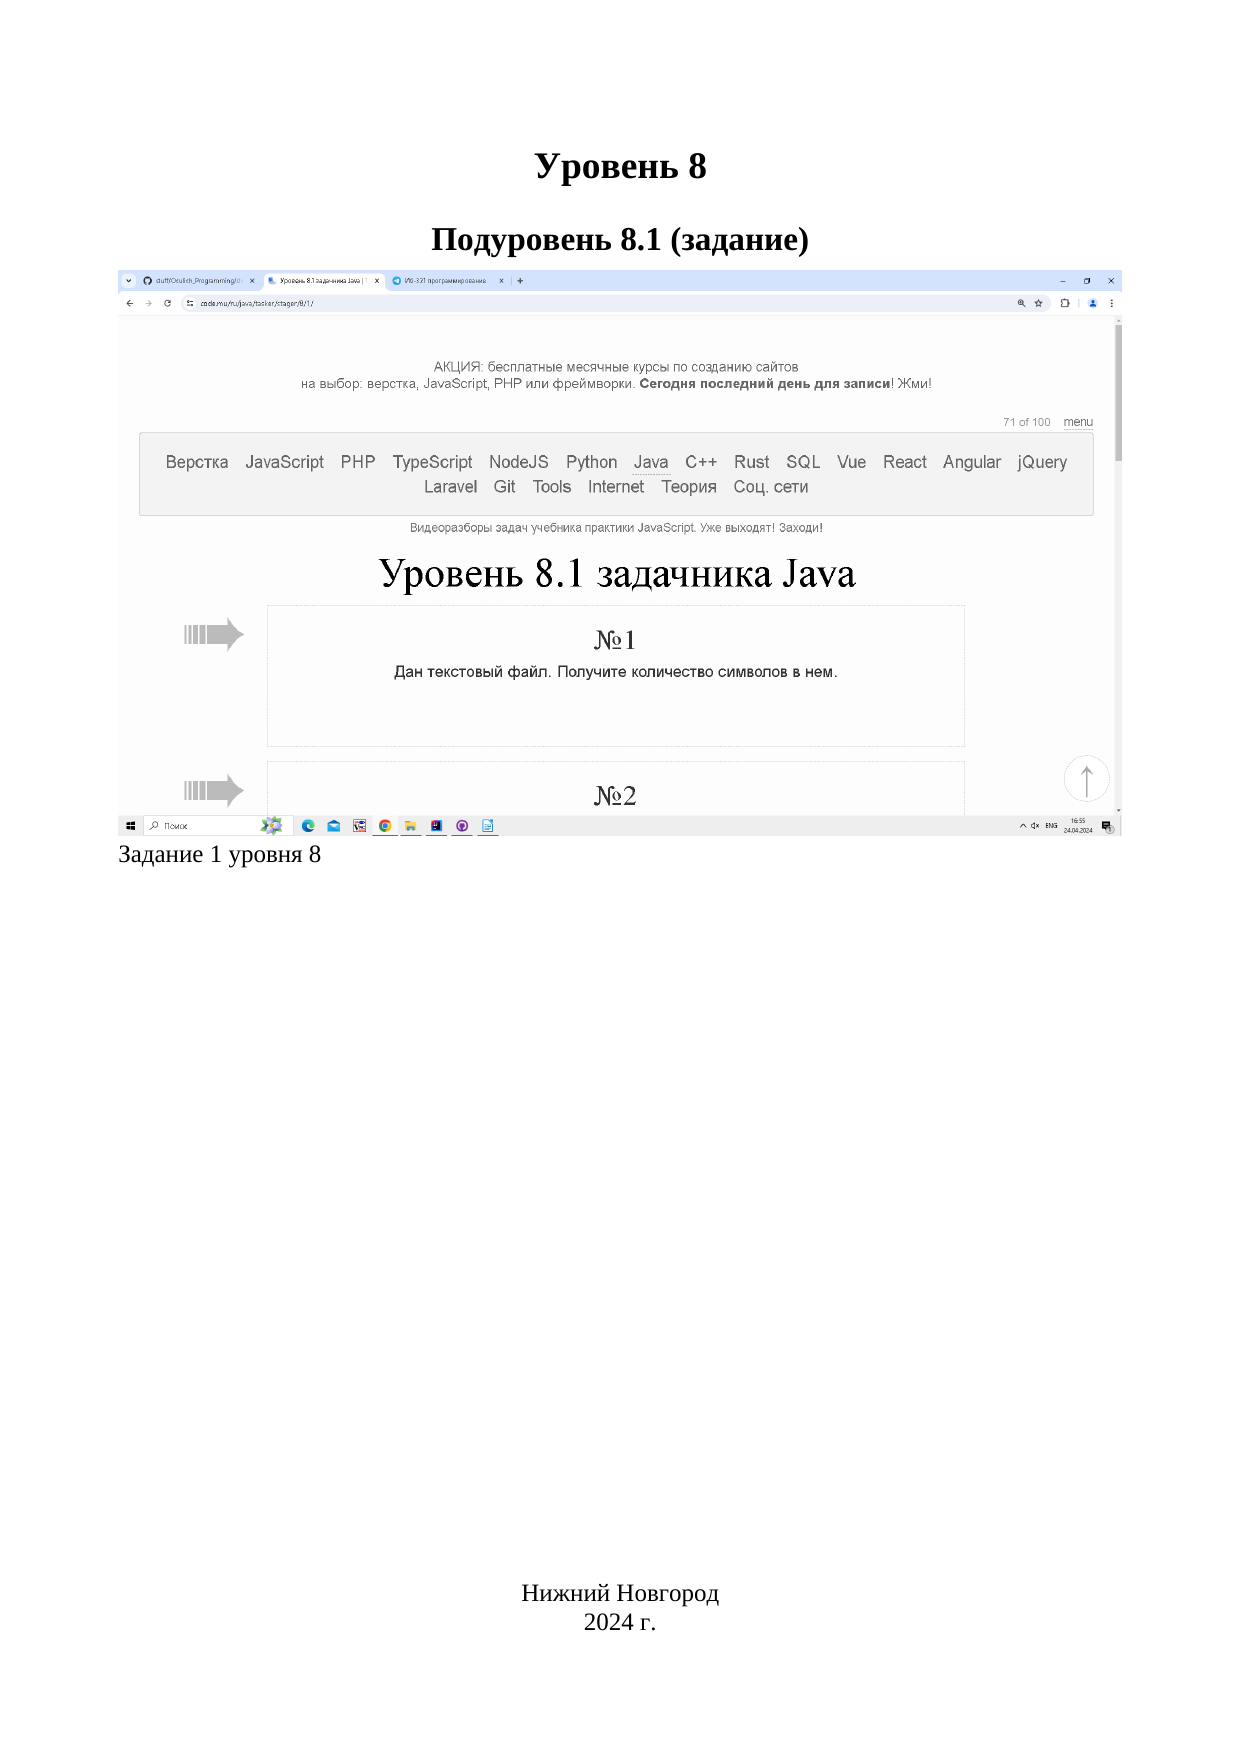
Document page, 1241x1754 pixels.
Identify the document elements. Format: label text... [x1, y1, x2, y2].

subtitle Подуровень 8.1 (задание) [118, 219, 1122, 258]
subtitle Уровень 8 [118, 143, 1122, 186]
picture [118, 270, 1123, 836]
text Задание 1 уровня 8 [118, 836, 1122, 868]
